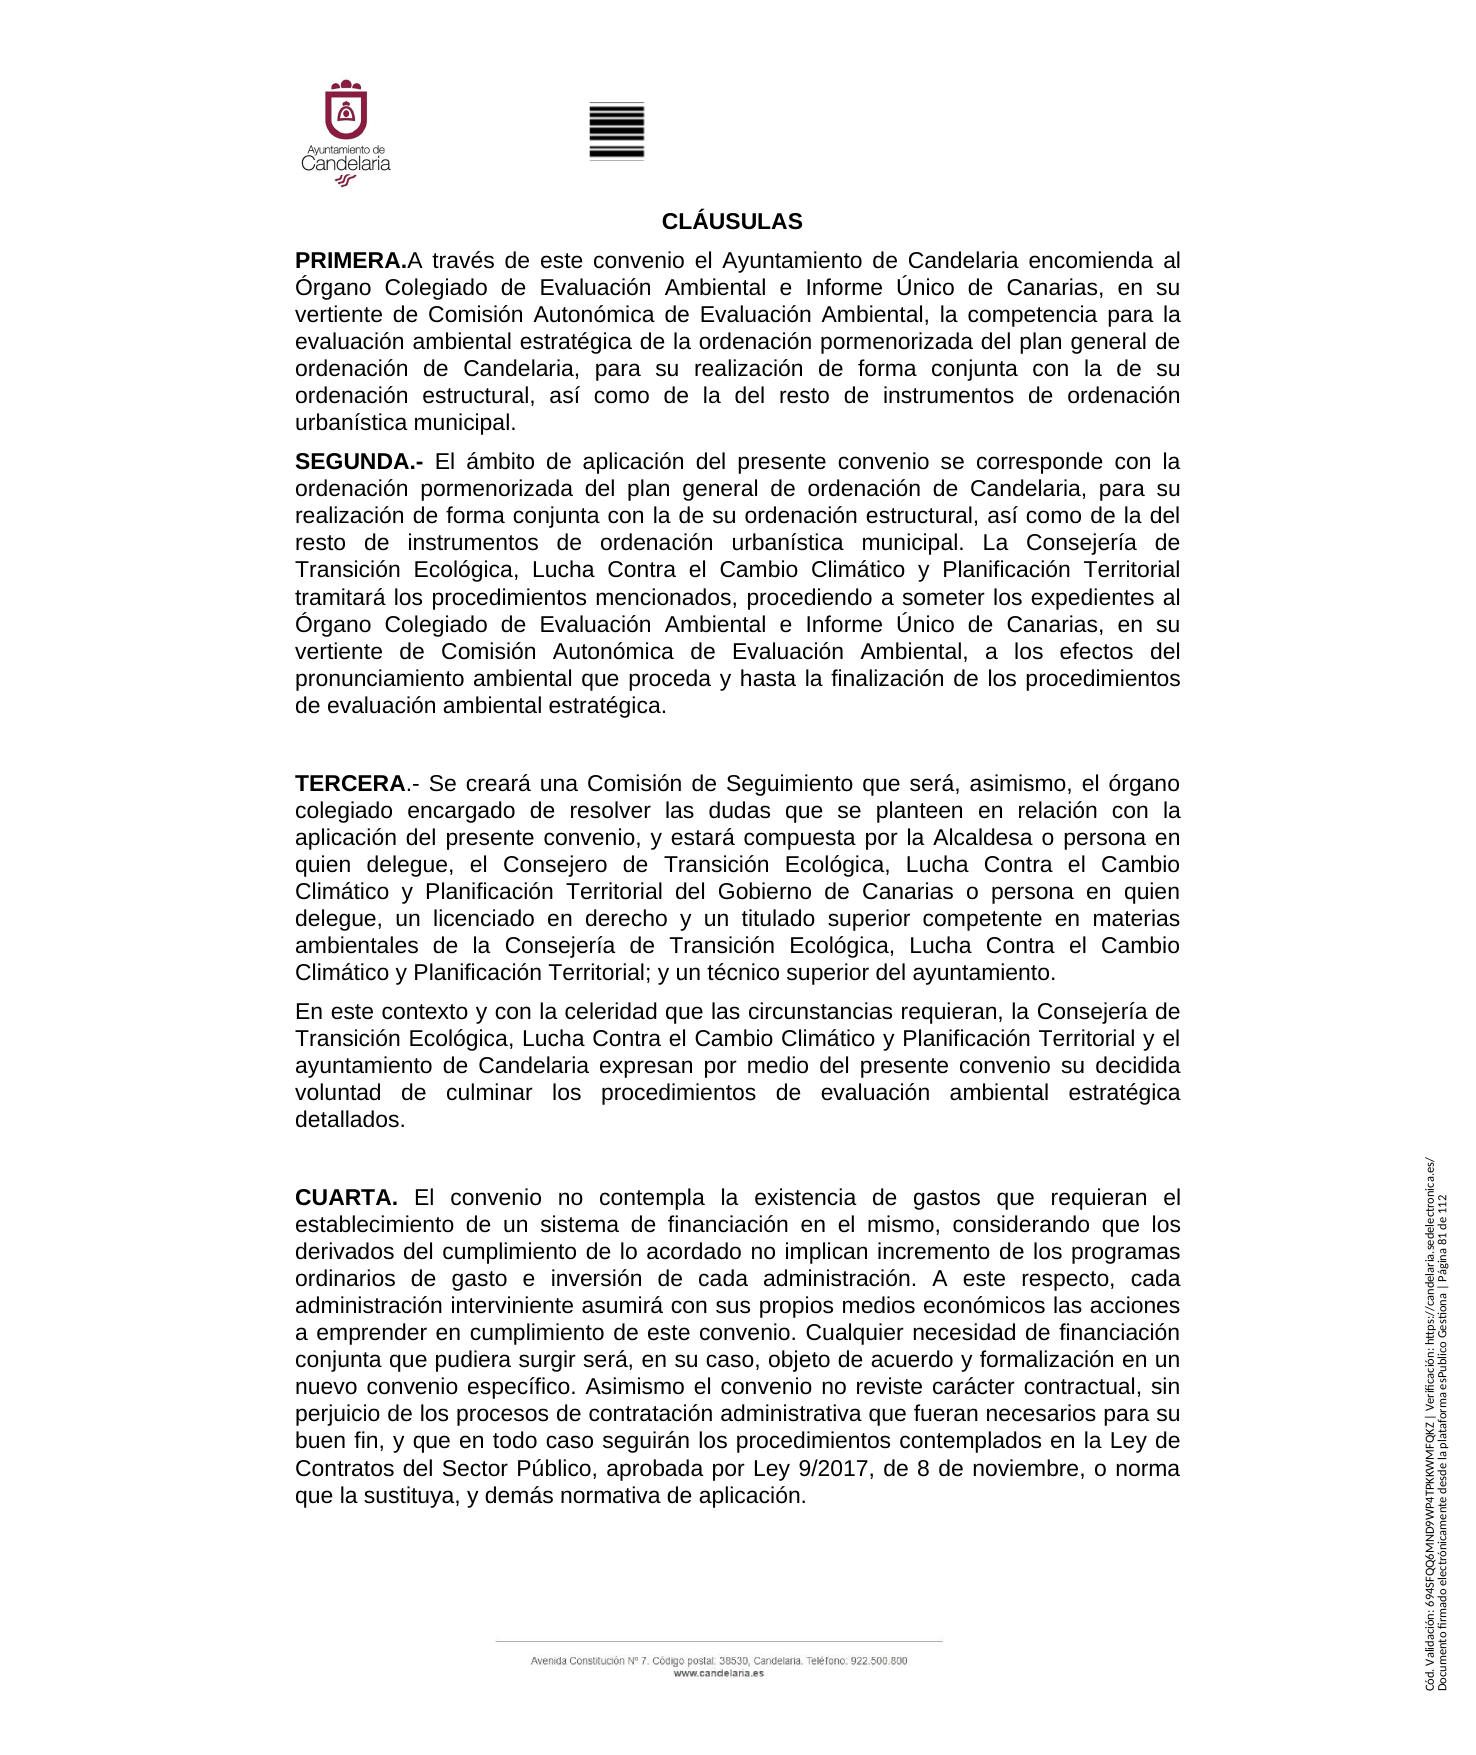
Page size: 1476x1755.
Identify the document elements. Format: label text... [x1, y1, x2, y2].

text SEGUNDA.- El ámbito de aplicación del presente convenio se corresponde con la ordenación pormenorizada del plan general de ordenación de Candelaria, para su realización de forma conjunta con la de su ordenación estructural, así como de la del resto de instrumentos de ordenación urbanística municipal. La Consejería de Transición Ecológica, Lucha Contra el Cambio Climático y Planificación Territorial tramitará los procedimientos mencionados, procediendo a someter los expedientes al Órgano Colegiado de Evaluación Ambiental e Informe Único de Canarias, en su vertiente de Comisión Autonómica de Evaluación Ambiental, a los efectos del pronunciamiento ambiental que proceda y hasta la finalización de los procedimientos de evaluación ambiental estratégica. [295, 448, 1181, 718]
text CUARTA. El convenio no contempla la existencia de gastos que requieran el establecimiento de un sistema de financiación en el mismo, considerando que los derivados del cumplimiento de lo acordado no implican incremento de los programas ordinarios de gasto e inversión de cada administración. A este respecto, cada administración interviniente asumirá con sus propios medios económicos las acciones a emprender en cumplimiento de este convenio. Cualquier necesidad de financiación conjunta que pudiera surgir será, en su caso, objeto de acuerdo y formalización en un nuevo convenio específico. Asimismo el convenio no reviste carácter contractual, sin perjuicio de los procesos de contratación administrativa que fueran necesarios para su buen fin, y que en todo caso seguirán los procedimientos contemplados en la Ley de Contratos del Sector Público, aprobada por Ley 9/2017, de 8 de noviembre, o norma que la sustituya, y demás normativa de aplicación. [295, 1184, 1181, 1508]
text PRIMERA.A través de este convenio el Ayuntamiento de Candelaria encomienda al Órgano Colegiado de Evaluación Ambiental e Informe Único de Canarias, en su vertiente de Comisión Autonómica de Evaluación Ambiental, la competencia para la evaluación ambiental estratégica de la ordenación pormenorizada del plan general de ordenación de Candelaria, para su realización de forma conjunta con la de su ordenación estructural, así como de la del resto de instrumentos de ordenación urbanística municipal. [295, 247, 1181, 436]
text En este contexto y con la celeridad que las circunstancias requieran, la Consejería de Transición Ecológica, Lucha Contra el Cambio Climático y Planificación Territorial y el ayuntamiento de Candelaria expresan por medio del presente convenio su decidida voluntad de culminar los procedimientos de evaluación ambiental estratégica detallados. [295, 998, 1181, 1132]
subtitle CLÁUSULAS [292, 208, 1179, 234]
text TERCERA.- Se creará una Comisión de Seguimiento que será, asimismo, el órgano colegiado encargado de resolver las dudas que se planteen en relación con la aplicación del presente convenio, y estará compuesta por la Alcaldesa o persona en quien delegue, el Consejero de Transición Ecológica, Lucha Contra el Cambio Climático y Planificación Territorial del Gobierno de Canarias o persona en quien delegue, un licenciado en derecho y un titulado superior competente en materias ambientales de la Consejería de Transición Ecológica, Lucha Contra el Cambio Climático y Planificación Territorial; y un técnico superior del ayuntamiento. [295, 769, 1181, 985]
